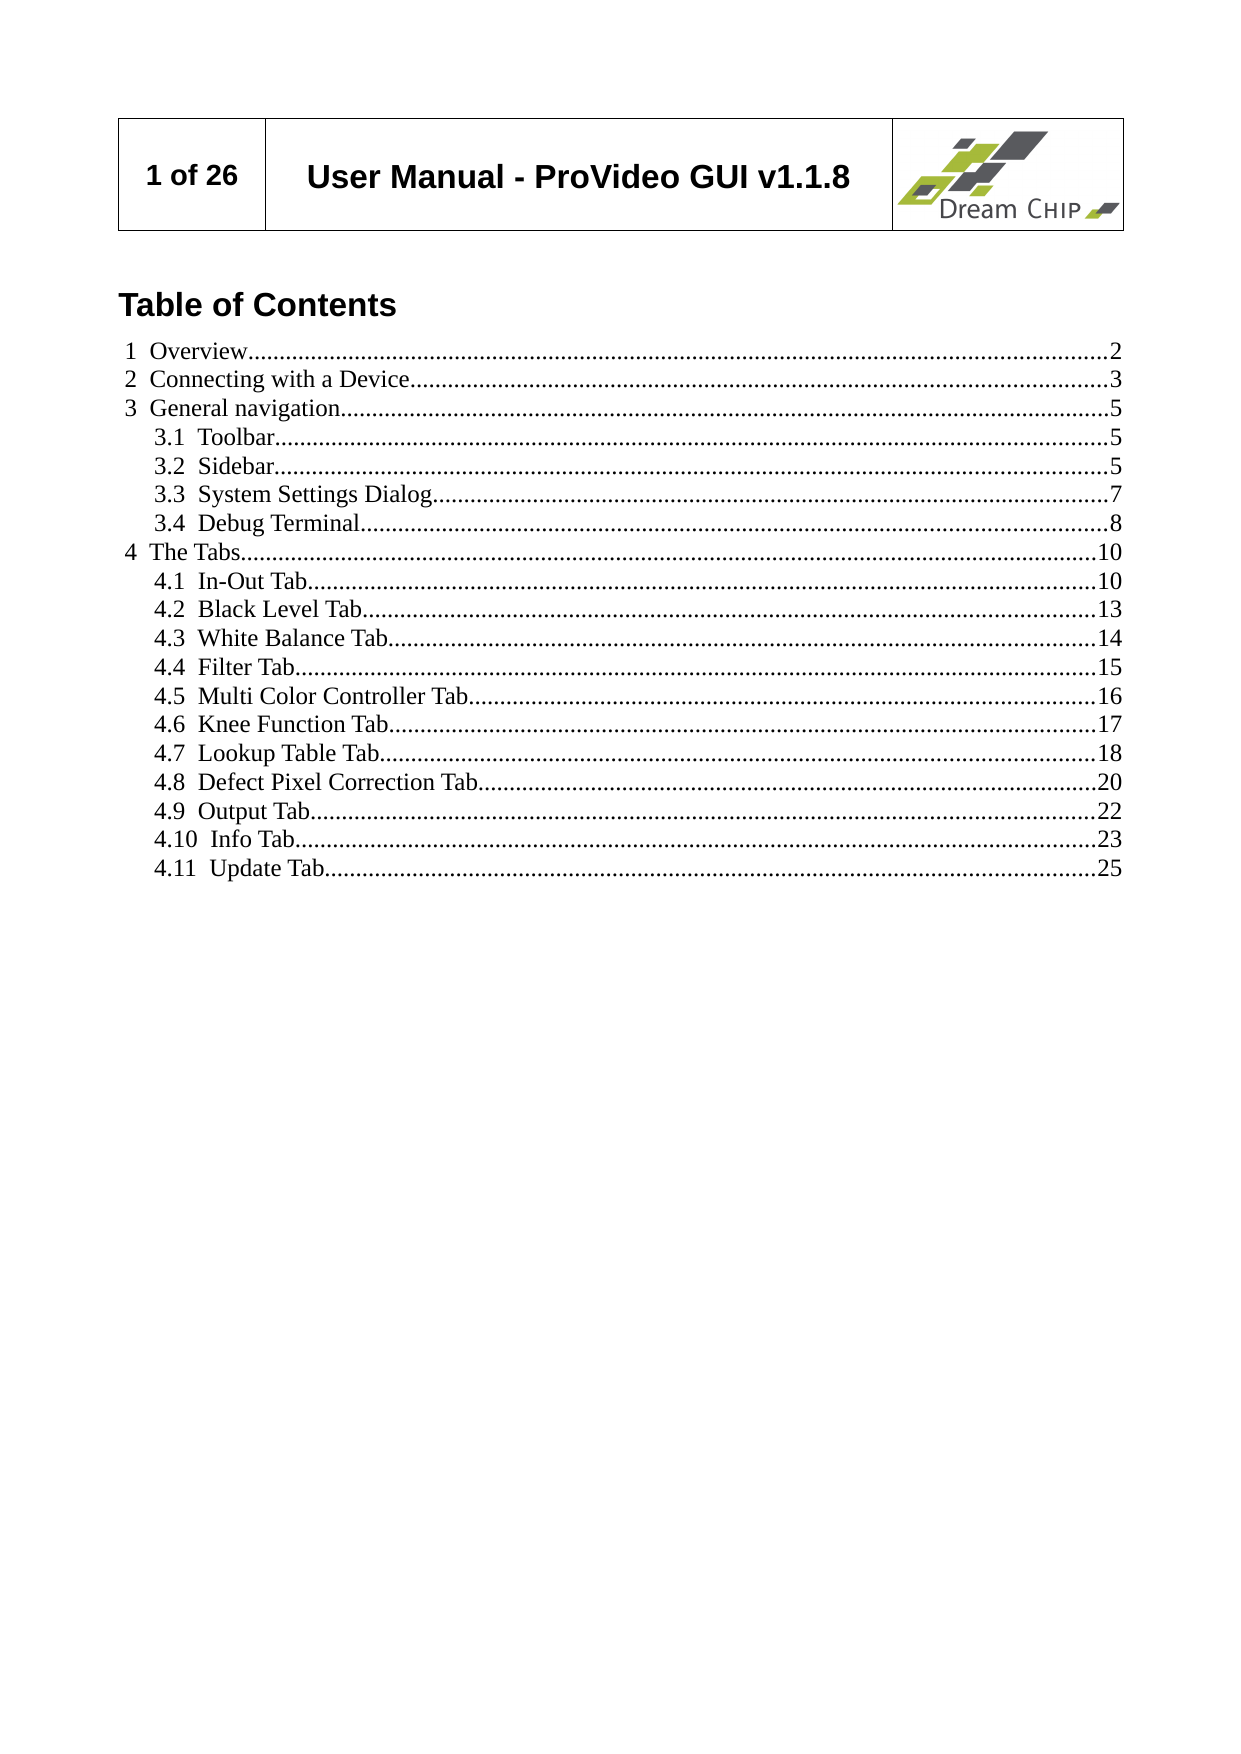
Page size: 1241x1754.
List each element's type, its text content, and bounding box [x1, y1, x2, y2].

picture [897, 130, 1120, 220]
text 4.3 White Balance Tab 14 [148, 623, 1122, 652]
text 3.3 System Settings Dialog 7 [148, 479, 1122, 508]
text 4.4 Filter Tab 15 [148, 652, 1122, 681]
text 4.9 Output Tab 22 [148, 796, 1122, 824]
text 4.5 Multi Color Controller Tab 16 [148, 681, 1122, 709]
text 4.2 Black Level Tab 13 [148, 594, 1122, 623]
text 3.2 Sidebar 5 [148, 451, 1122, 479]
text 3.1 Toolbar 5 [148, 422, 1122, 451]
subtitle Table of Contents [118, 285, 1122, 323]
text 3.4 Debug Terminal 8 [148, 508, 1122, 537]
text 3 General navigation 5 [118, 393, 1122, 422]
text 4.11 Update Tab 25 [148, 853, 1122, 882]
text 4.6 Knee Function Tab 17 [148, 709, 1122, 738]
text 1 Overview 2 [118, 336, 1122, 364]
text 2 Connecting with a Device 3 [118, 364, 1122, 393]
text 4 The Tabs 10 [118, 537, 1122, 566]
text 4.10 Info Tab 23 [148, 824, 1122, 853]
text 4.7 Lookup Table Tab 18 [148, 738, 1122, 767]
text 4.1 In-Out Tab 10 [148, 566, 1122, 594]
text 4.8 Defect Pixel Correction Tab 20 [148, 767, 1122, 796]
